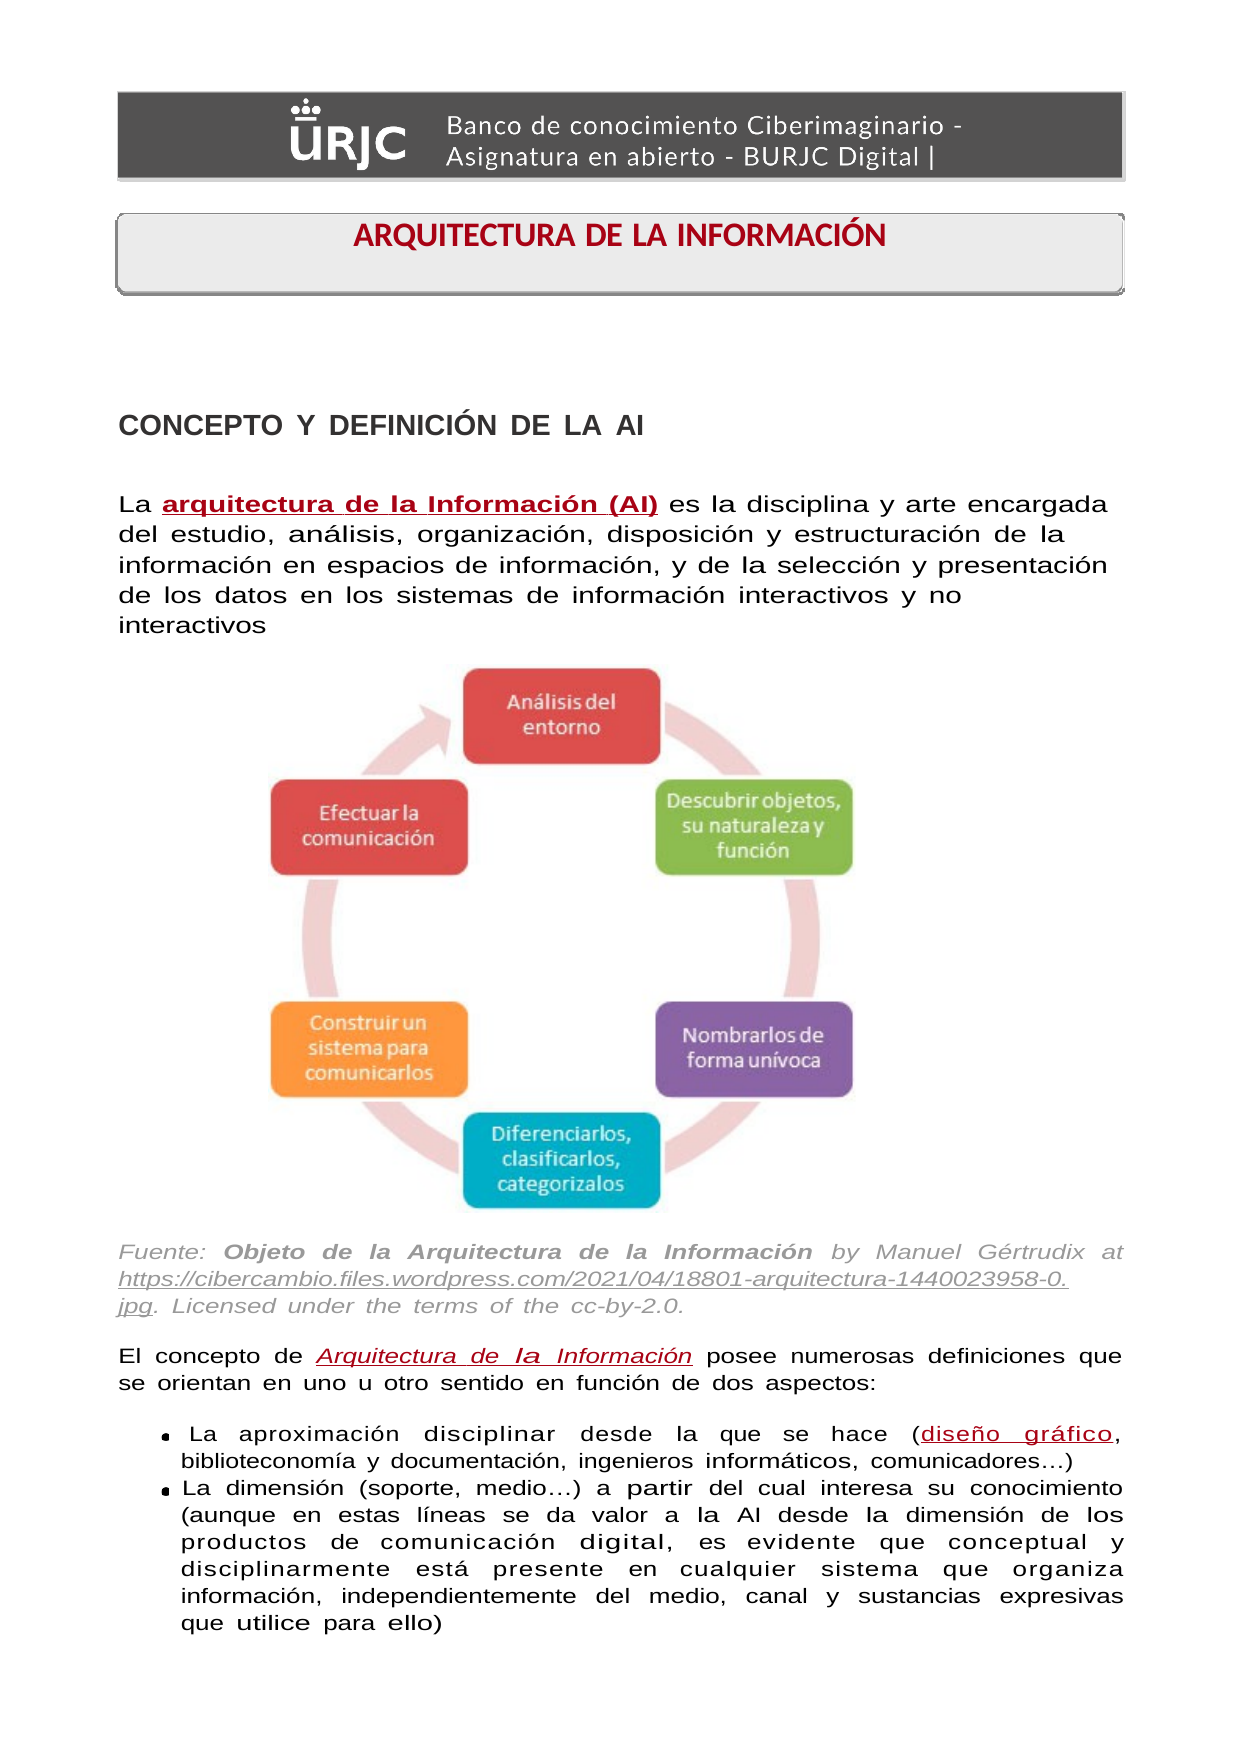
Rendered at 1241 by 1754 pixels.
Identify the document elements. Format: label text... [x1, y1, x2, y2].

picture [161, 1433, 169, 1441]
subtitle La arquitectura de la Información (AI) es la disciplina y arte encargada del estudio, análisis, organización, disposición y estructuración de la información en espacios de información, y de la selección y presentación de los datos en los sistemas de información interactivos y no interactivos [118, 491, 1111, 638]
text La aproximación disciplinar desde la que se hace (diseño gráfico, biblioteconomía y documentación, ingenieros informáticos, comunicadores…) [162, 1421, 1121, 1472]
text La dimensión (soporte, medio…) a partir del cual interesa su conocimiento (aunque en estas líneas se da valor a la AI desde la dimensión de los productos de comunicación digital, es evidente que conceptual y disciplinarmente está presente en cualquier sistema que organiza información, independientemente del medio, canal y sustancias expresivas que utilice para ello) [162, 1476, 1124, 1634]
picture [117, 91, 1126, 182]
subtitle CONCEPTO Y DEFINICIÓN DE LA AI [118, 408, 1138, 441]
picture [268, 664, 856, 686]
picture [161, 1487, 169, 1496]
text El concepto de Arquitectura de la Información posee numerosas definiciones que se orientan en uno u otro sentido en función de dos aspectos: [118, 1344, 1123, 1395]
picture [115, 213, 1125, 296]
text Fuente: Objeto de la Arquitectura de la Información by Manuel Gértrudix at https://cibercambio.files.wordpress.com/2021/04/18801-arquitectura-1440023958-0. jpg. Licensed under the terms of the cc-by-2.0. [118, 686, 1123, 1318]
